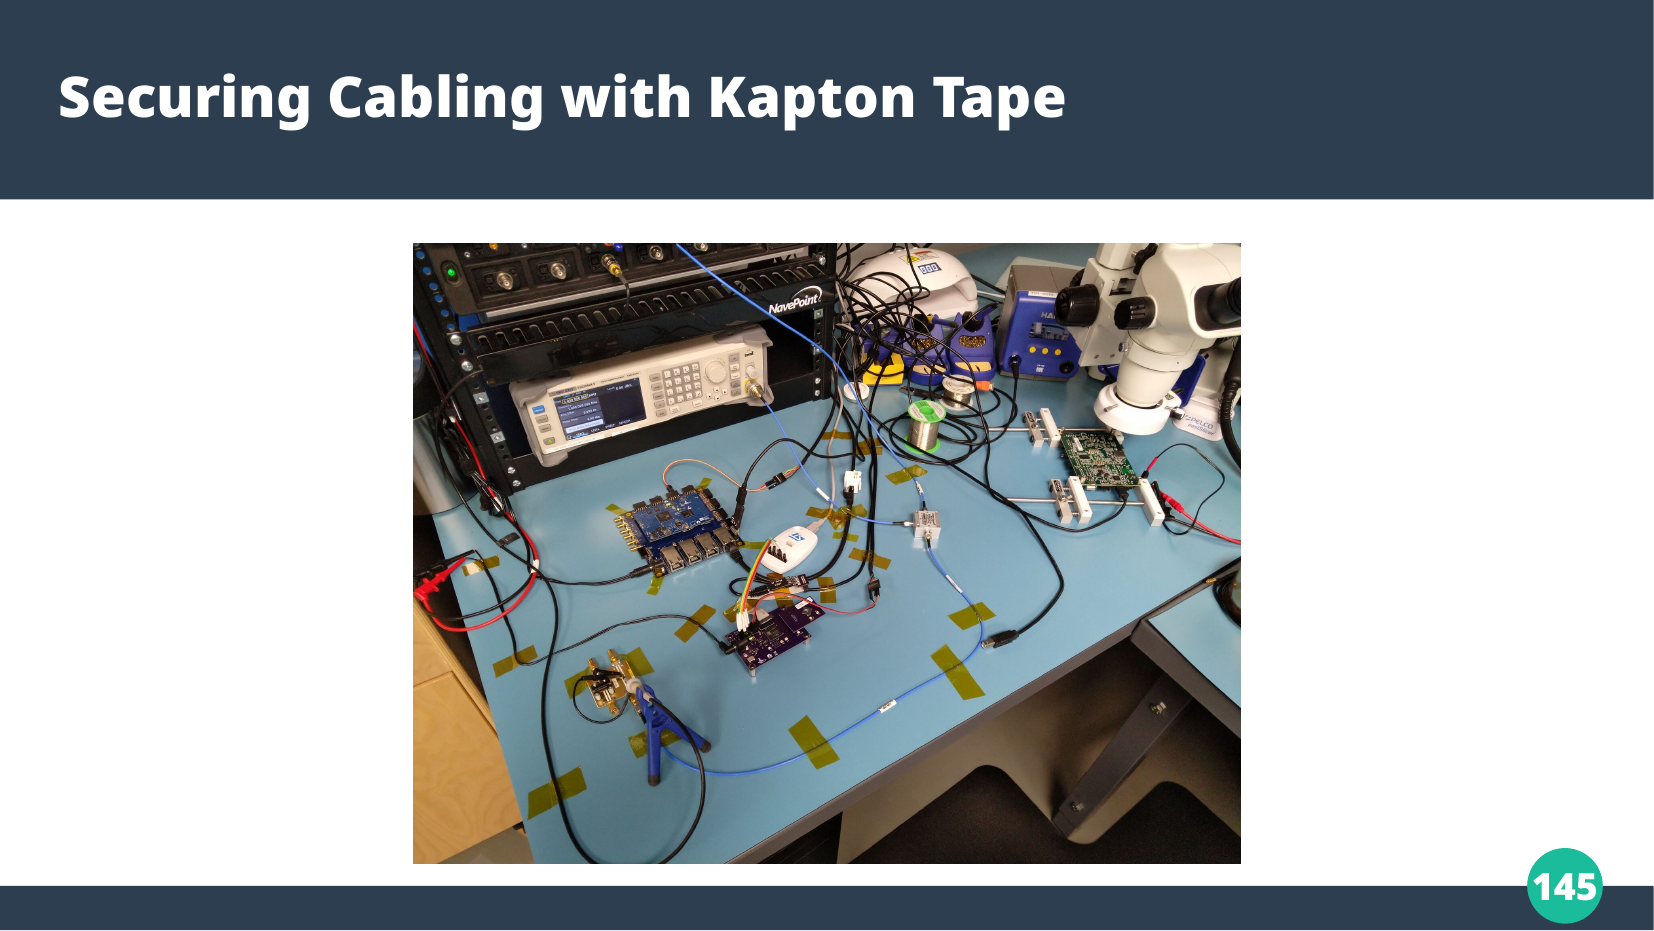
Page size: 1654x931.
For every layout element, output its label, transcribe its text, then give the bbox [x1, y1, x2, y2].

title Securing Cabling with Kapton Tape [59, 37, 1595, 155]
picture [413, 243, 1241, 864]
